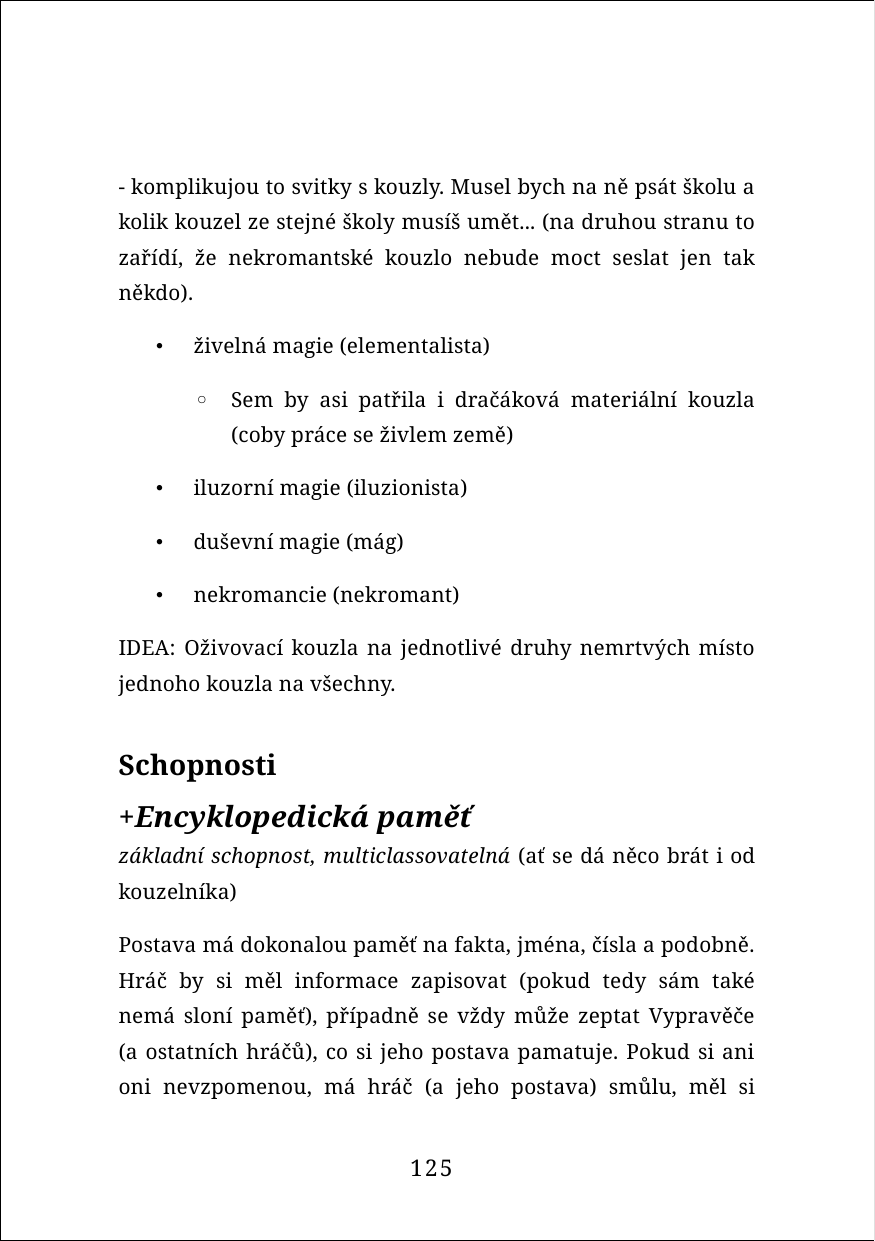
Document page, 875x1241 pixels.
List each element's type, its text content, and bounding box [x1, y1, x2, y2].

subtitle Schopnosti [118, 746, 756, 784]
text Postava má dokonalou paměť na fakta, jména, čísla a podobně. Hráč by si měl informace zapisovat (pokud tedy sám také nemá sloní paměť), případně se vždy může zeptat Vypravěče (a ostatních hráčů), co si jeho postava pamatuje. Pokud si ani oni nevzpomenou, má hráč (a jeho postava) smůlu, měl si [118, 930, 756, 1101]
text IDEA: Oživovací kouzla na jednotlivé druhy nemrtvých místo jednoho kouzla na všechny. [118, 633, 756, 697]
list duševní magie (mág) [156, 527, 756, 555]
list živelná magie (elementalista) [156, 332, 756, 360]
text základní schopnost, multiclassovatelná (ať se dá něco brát i od kouzelníka) [118, 842, 756, 906]
list Sem by asi patřila i dračáková materiální kouzla (coby práce se živlem země) [193, 385, 756, 449]
list iluzorní magie (iluzionista) [156, 473, 756, 502]
list nekromancie (nekromant) [156, 580, 756, 608]
subtitle +Encyklopedická paměť [118, 796, 756, 836]
text - komplikujou to svitky s kouzly. Musel bych na ně psát školu a kolik kouzel ze stejné školy musíš umět... (na druhou stranu to zařídí, že nekromantské kouzlo nebude moct seslat jen tak někdo). [118, 172, 756, 307]
